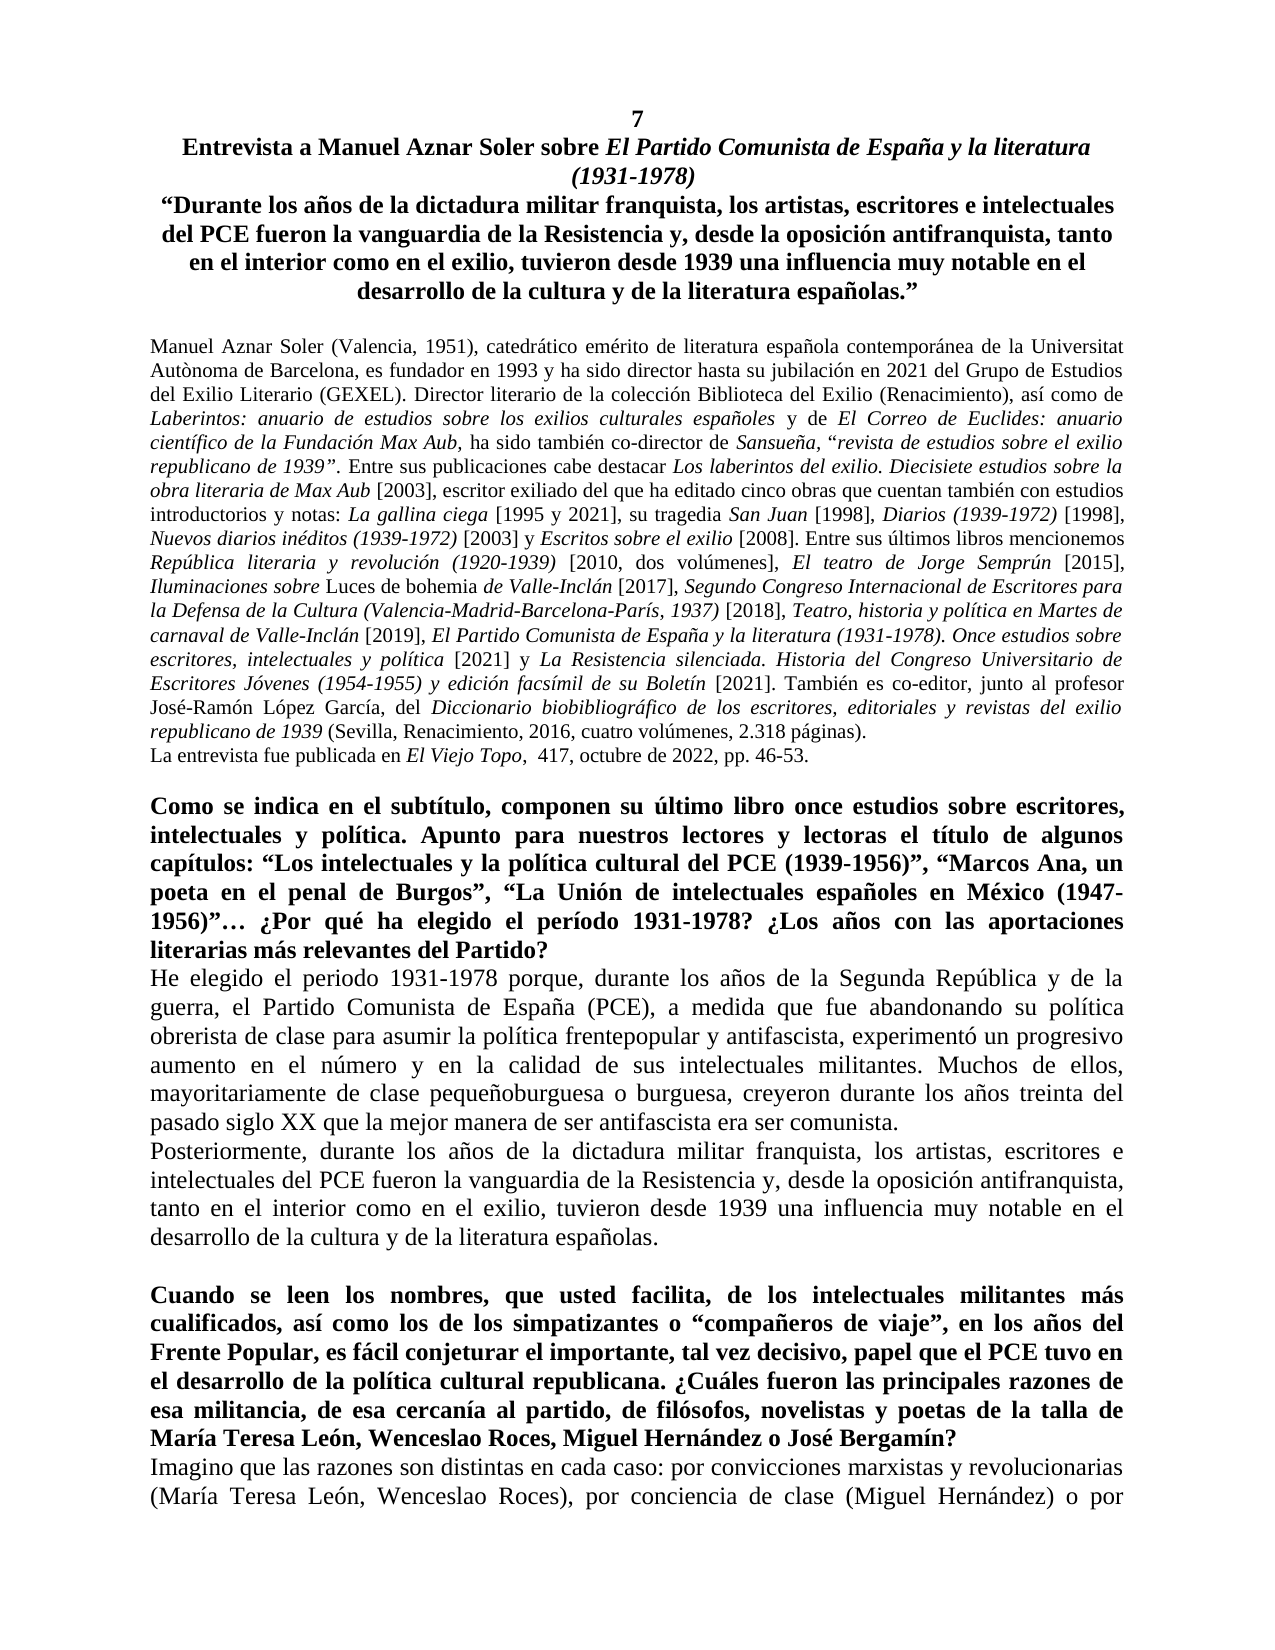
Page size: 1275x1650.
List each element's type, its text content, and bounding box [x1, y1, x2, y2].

text 7 [150, 104, 1125, 132]
text La entrevista fue publicada en El Viejo Topo, 417, octubre de 2022, pp. 46-53. [150, 743, 1125, 767]
text “Durante los años de la dictadura militar franquista, los artistas, escritores e intelectuales del PCE fueron la vanguardia de la Resistencia y, desde la oposición antifranquista, tanto en el interior como en el exilio, tuvieron desde 1939 una influencia muy notable en el desarrollo de la cultura y de la literatura españolas.” [150, 190, 1125, 305]
text Imagino que las razones son distintas en cada caso: por convicciones marxistas y revolucionarias (María Teresa León, Wenceslao Roces), por conciencia de clase (Miguel Hernández) o por [150, 1452, 1125, 1510]
text Manuel Aznar Soler (Valencia, 1951), catedrático emérito de literatura española contemporánea de la Universitat Autònoma de Barcelona, es fundador en 1993 y ha sido director hasta su jubilación en 2021 del Grupo de Estudios del Exilio Literario (GEXEL). Director literario de la colección Biblioteca del Exilio (Renacimiento), así como de Laberintos: anuario de estudios sobre los exilios culturales españoles y de El Correo de Euclides: anuario científico de la Fundación Max Aub, ha sido también co-director de Sansueña, “revista de estudios sobre el exilio republicano de 1939”. Entre sus publicaciones cabe destacar Los laberintos del exilio. Diecisiete estudios sobre la obra literaria de Max Aub [2003], escritor exiliado del que ha editado cinco obras que cuentan también con estudios introductorios y notas: La gallina ciega [1995 y 2021], su tragedia San Juan [1998], Diarios (1939-1972) [1998], Nuevos diarios inéditos (1939-1972) [2003] y Escritos sobre el exilio [2008]. Entre sus últimos libros mencionemos República literaria y revolución (1920-1939) [2010, dos volúmenes], El teatro de Jorge Semprún [2015], Iluminaciones sobre Luces de bohemia de Valle-Inclán [2017], Segundo Congreso Internacional de Escritores para la Defensa de la Cultura (Valencia-Madrid-Barcelona-París, 1937) [2018], Teatro, historia y política en Martes de carnaval de Valle-Inclán [2019], El Partido Comunista de España y la literatura (1931-1978). Once estudios sobre escritores, intelectuales y política [2021] y La Resistencia silenciada. Historia del Congreso Universitario de Escritores Jóvenes (1954-1955) y edición facsímil de su Boletín [2021]. También es co-editor, junto al profesor José-Ramón López García, del Diccionario biobibliográfico de los escritores, editoriales y revistas del exilio republicano de 1939 (Sevilla, Renacimiento, 2016, cuatro volúmenes, 2.318 páginas). [150, 334, 1125, 743]
text He elegido el periodo 1931-1978 porque, durante los años de la Segunda República y de la guerra, el Partido Comunista de España (PCE), a medida que fue abandonando su política obrerista de clase para asumir la política frentepopular y antifascista, experimentó un progresivo aumento en el número y en la calidad de sus intelectuales militantes. Muchos de ellos, mayoritariamente de clase pequeñoburguesa o burguesa, creyeron durante los años treinta del pasado siglo XX que la mejor manera de ser antifascista era ser comunista. [150, 963, 1125, 1136]
text Entrevista a Manuel Aznar Soler sobre El Partido Comunista de España y la literatura (1931-1978) [150, 132, 1125, 190]
list Cuando se leen los nombres, que usted facilita, de los intelectuales militantes más cualificados, así como los de los simpatizantes o “compañeros de viaje”, en los años del Frente Popular, es fácil conjeturar el importante, tal vez decisivo, papel que el PCE tuvo en el desarrollo de la política cultural republicana. ¿Cuáles fueron las principales razones de esa militancia, de esa cercanía al partido, de filósofos, novelistas y poetas de la talla de María Teresa León, Wenceslao Roces, Miguel Hernández o José Bergamín? [150, 1280, 1125, 1452]
list Como se indica en el subtítulo, componen su último libro once estudios sobre escritores, intelectuales y política. Apunto para nuestros lectores y lectoras el título de algunos capítulos: “Los intelectuales y la política cultural del PCE (1939-1956)”, “Marcos Ana, un poeta en el penal de Burgos”, “La Unión de intelectuales españoles en México (1947-1956)”… ¿Por qué ha elegido el período 1931-1978? ¿Los años con las aportaciones literarias más relevantes del Partido? [150, 791, 1125, 963]
text Posteriormente, durante los años de la dictadura militar franquista, los artistas, escritores e intelectuales del PCE fueron la vanguardia de la Resistencia y, desde la oposición antifranquista, tanto en el interior como en el exilio, tuvieron desde 1939 una influencia muy notable en el desarrollo de la cultura y de la literatura españolas. [150, 1136, 1125, 1251]
